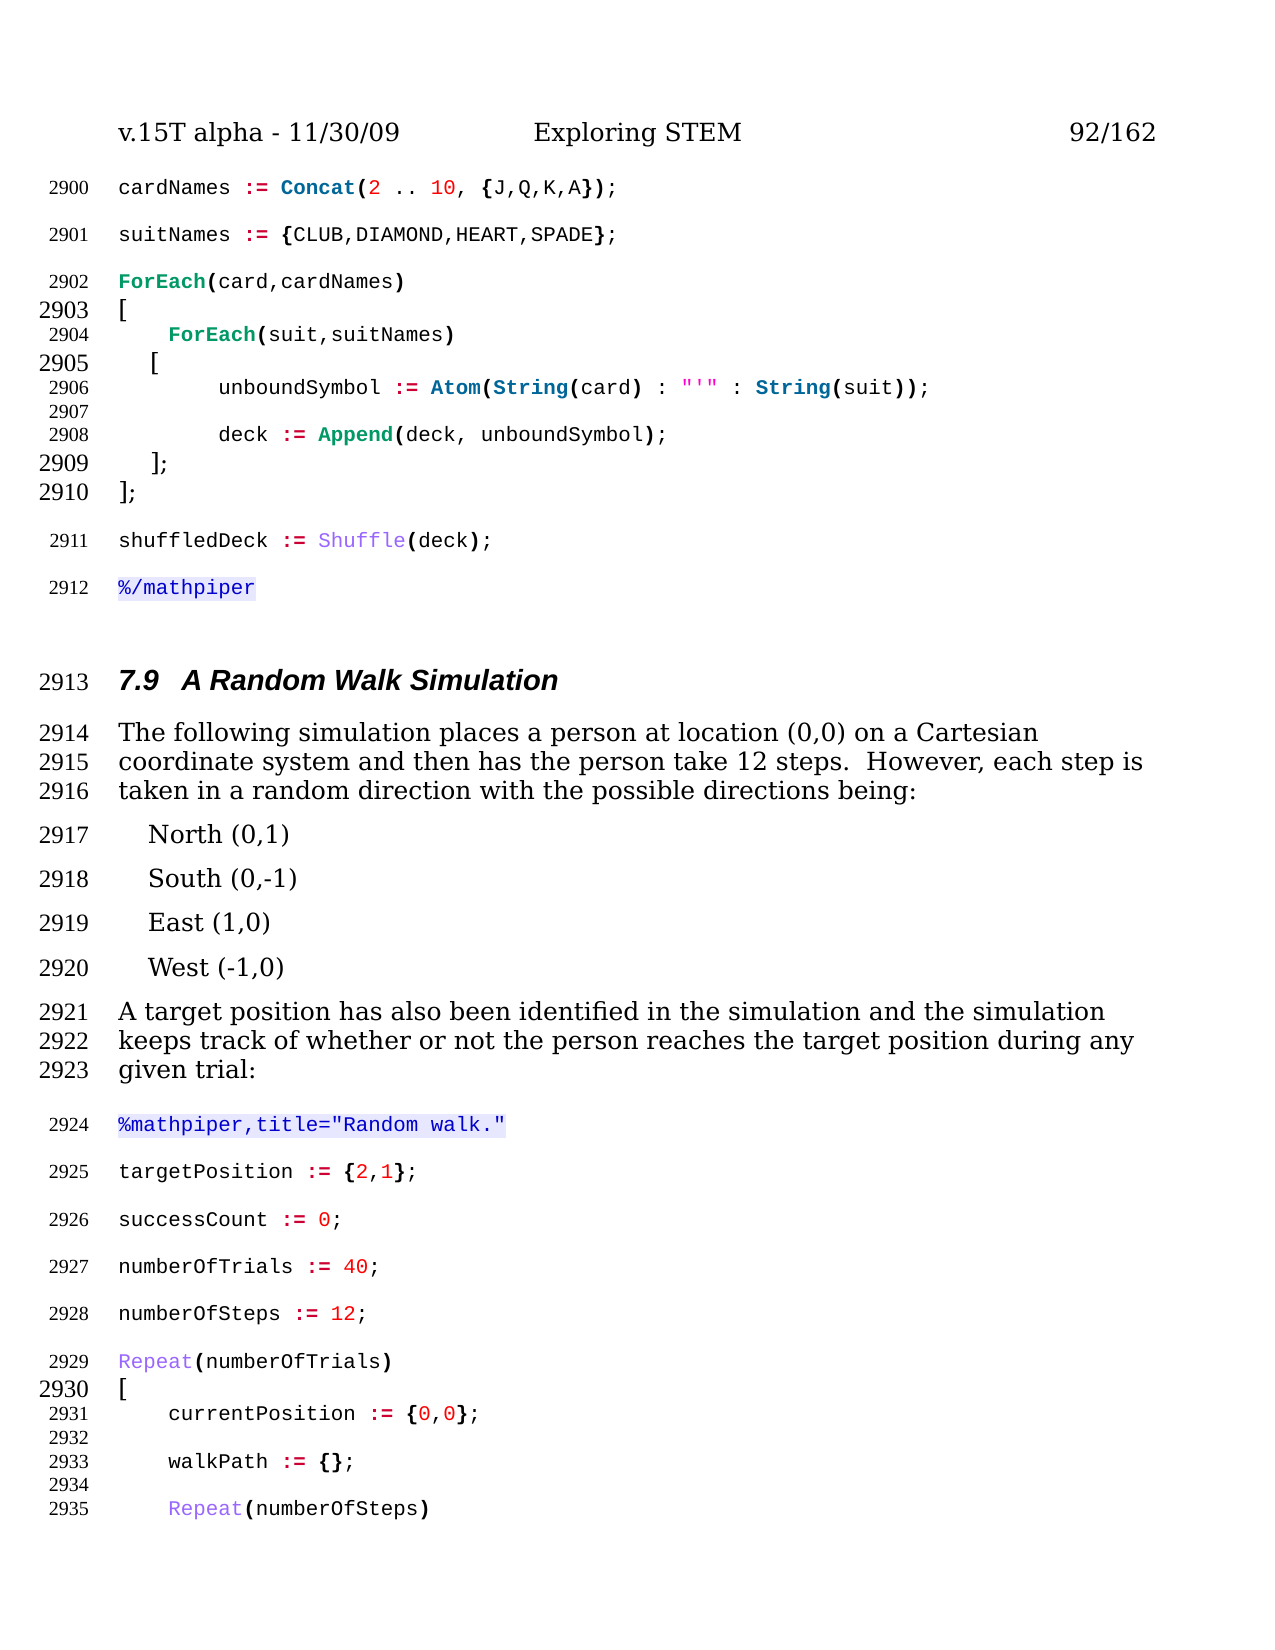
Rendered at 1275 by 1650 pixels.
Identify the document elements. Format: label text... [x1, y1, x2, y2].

text [ [118, 295, 1157, 324]
text East (1,0) [148, 909, 1157, 938]
text currentPosition := {0,0}; [118, 1403, 1157, 1427]
text shuffledDeck := Shuffle(deck); [118, 530, 1157, 553]
text [ [118, 348, 1157, 377]
text [ [118, 1374, 1157, 1403]
text walkPath := {}; [118, 1451, 1157, 1474]
text South (0,-1) [148, 864, 1157, 894]
text The following simulation places a person at location (0,0) on a Cartesian coordinate system and then has the person take 12 steps. However, each step is taken in a random direction with the possible directions being: [118, 718, 1157, 805]
text Repeat(numberOfSteps) [118, 1498, 1157, 1522]
text successCount := 0; [118, 1209, 1157, 1232]
text ForEach(suit,suitNames) [118, 324, 1157, 348]
text North (0,1) [148, 820, 1157, 849]
text numberOfTrials := 40; [118, 1256, 1157, 1280]
text %/mathpiper [118, 577, 1157, 601]
text cardNames := Concat(2 .. 10, {J,Q,K,A}); [118, 177, 1157, 200]
text suitNames := {CLUB,DIAMOND,HEART,SPADE}; [118, 224, 1157, 248]
text deck := Append(deck, unboundSymbol); [118, 424, 1157, 448]
text ]; [118, 477, 1157, 506]
text Repeat(numberOfTrials) [118, 1351, 1157, 1374]
text ForEach(card,cardNames) [118, 271, 1157, 295]
text %mathpiper,title="Random walk." [118, 1114, 1157, 1138]
text targetPosition := {2,1}; [118, 1161, 1157, 1185]
text ]; [118, 448, 1157, 477]
text West (-1,0) [148, 953, 1157, 982]
subtitle A Random Walk Simulation [118, 663, 1157, 697]
text numberOfSteps := 12; [118, 1303, 1157, 1327]
text A target position has also been identified in the simulation and the simulation keeps track of whether or not the person reaches the target position during any given trial: [118, 997, 1157, 1084]
text unboundSymbol := Atom(String(card) : "'" : String(suit)); [118, 377, 1157, 401]
